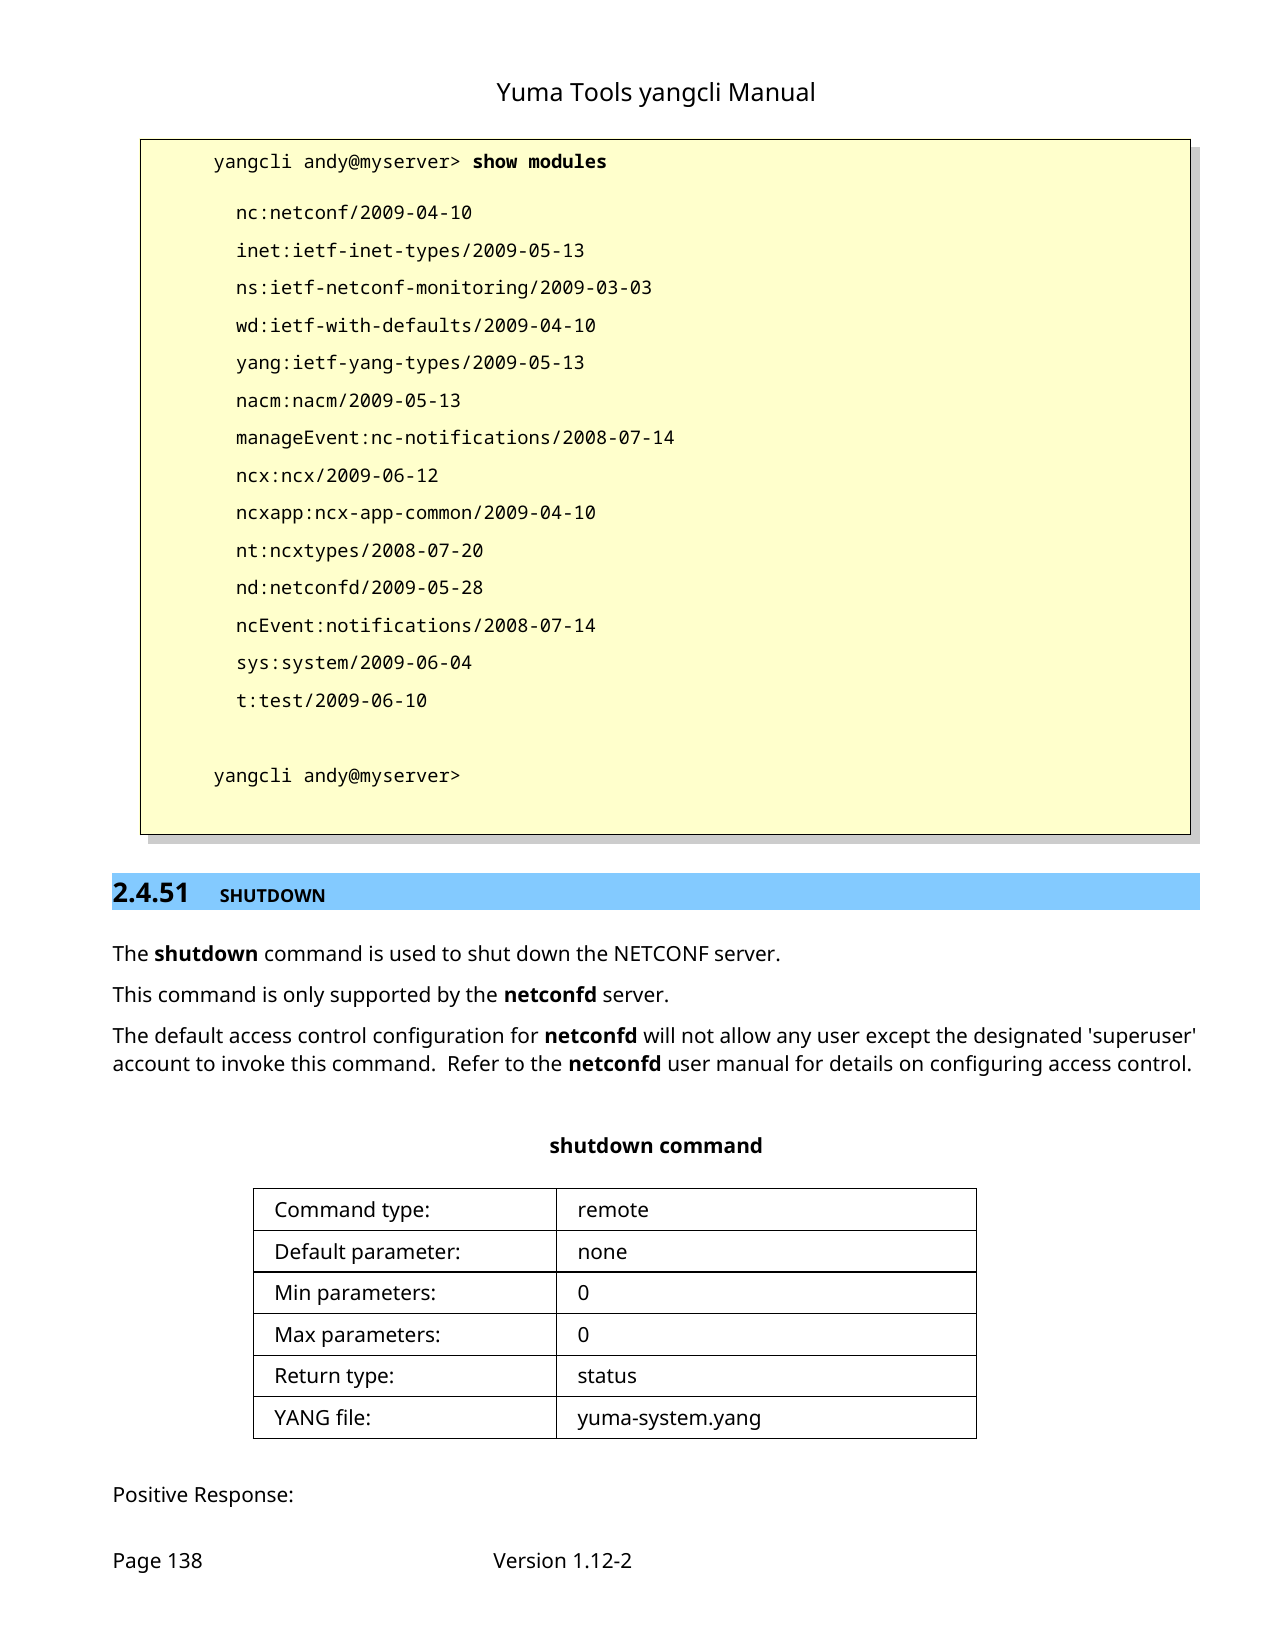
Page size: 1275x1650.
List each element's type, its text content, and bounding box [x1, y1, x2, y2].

text inet:ietf-inet-types/2009-05-13 [141, 227, 1190, 263]
text The shutdown command is used to shut down the NETCONF server. [112, 939, 1200, 968]
table_cell Return type: [254, 1356, 556, 1396]
table_cell yuma-system.yang [557, 1397, 976, 1438]
text yangcli andy@myserver> show modules nc:netconf/2009-04-10 [141, 140, 1190, 225]
table_header Command type: [254, 1189, 556, 1230]
text nacm:nacm/2009-05-13 [141, 377, 1190, 413]
table_cell status [557, 1356, 976, 1396]
text Positive Response: [112, 1480, 1200, 1508]
text ns:ietf-netconf-monitoring/2009-03-03 [141, 264, 1190, 300]
text nd:netconfd/2009-05-28 [141, 564, 1190, 600]
subtitle shutdown [112, 873, 1200, 910]
table_cell 0 [557, 1273, 976, 1313]
table_cell Min parameters: [254, 1273, 556, 1313]
text wd:ietf-with-defaults/2009-04-10 [141, 302, 1190, 338]
text t:test/2009-06-10 [141, 677, 1190, 713]
text This command is only supported by the netconfd server. [112, 980, 1200, 1009]
text nt:ncxtypes/2008-07-20 [141, 527, 1190, 563]
text ncxapp:ncx-app-common/2009-04-10 [141, 489, 1190, 525]
text The default access control configuration for netconfd will not allow any user except the designated 'superuser' account to invoke this command. Refer to the netconfd user manual for details on configuring access control. [112, 1021, 1200, 1078]
text ncEvent:notifications/2008-07-14 [141, 602, 1190, 638]
table_cell Max parameters: [254, 1314, 556, 1354]
table_cell YANG file: [254, 1397, 556, 1438]
text ncx:ncx/2009-06-12 [141, 452, 1190, 488]
table_header remote [557, 1189, 976, 1230]
table_cell Default parameter: [254, 1231, 556, 1271]
text sys:system/2009-06-04 [141, 639, 1190, 675]
subtitle shutdown command [127, 1131, 1185, 1160]
text manageEvent:nc-notifications/2008-07-14 [141, 414, 1190, 450]
table_cell 0 [557, 1314, 976, 1354]
text yangcli andy@myserver> [141, 752, 1190, 788]
table_cell none [557, 1231, 976, 1271]
text yang:ietf-yang-types/2009-05-13 [141, 339, 1190, 375]
